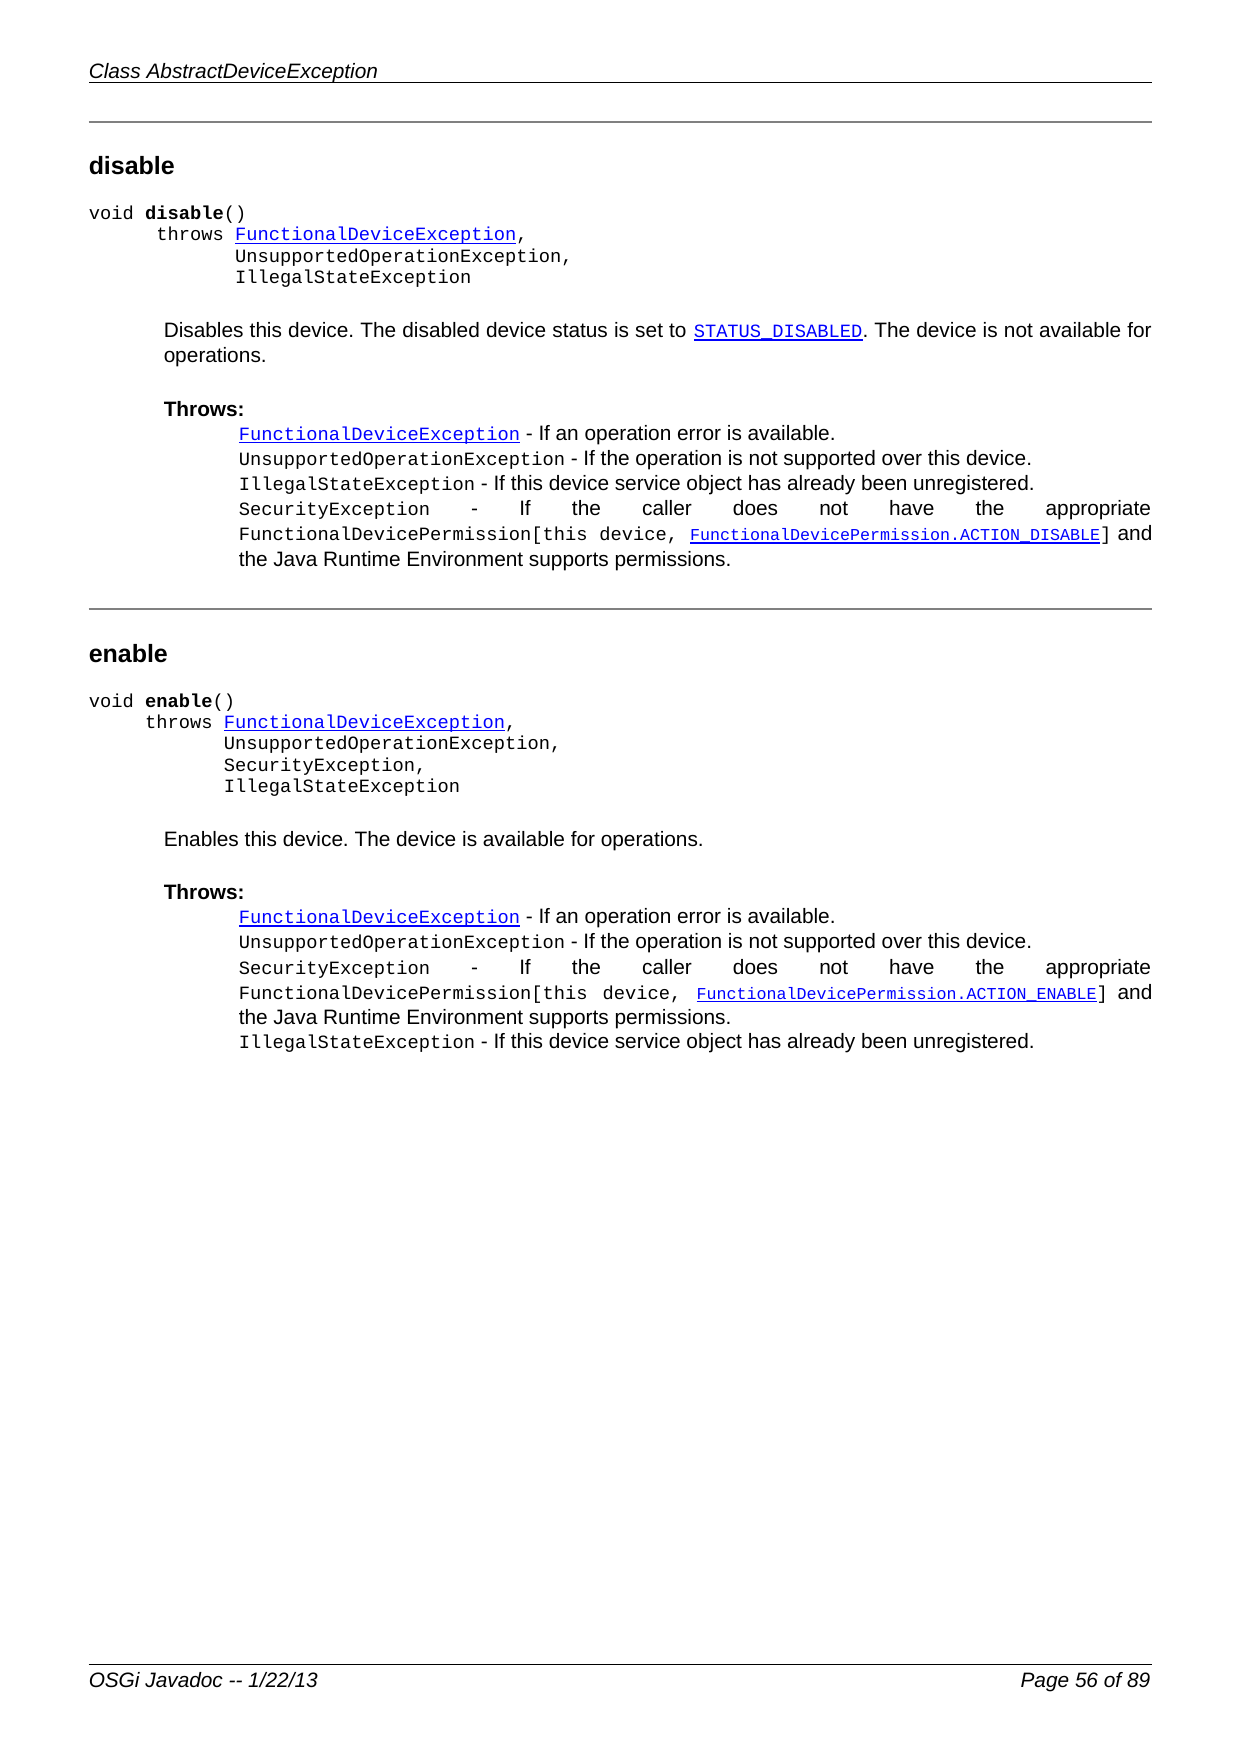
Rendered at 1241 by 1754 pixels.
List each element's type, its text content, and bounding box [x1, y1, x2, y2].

text void disable() throws FunctionalDeviceException, UnsupportedOperationException, IllegalStateException [88, 204, 1152, 289]
subtitle disable [88, 151, 1152, 180]
text FunctionalDeviceException - If an operation error is available. [238, 904, 1152, 929]
text SecurityException - If the caller does not have the appropriate FunctionalDevicePermission[this device, FunctionalDevicePermission.ACTION_ENABLE] and the Java Runtime Environment supports permissions. [238, 954, 1152, 1029]
text Disables this device. The disabled device status is set to STATUS_DISABLED. The device is not available for operations. [163, 318, 1152, 367]
text Throws: [163, 880, 1152, 904]
text void enable() throws FunctionalDeviceException, UnsupportedOperationException, SecurityException, IllegalStateException [88, 692, 1152, 798]
text UnsupportedOperationException - If the operation is not supported over this device. [238, 929, 1152, 954]
text SecurityException - If the caller does not have the appropriate FunctionalDevicePermission[this device, FunctionalDevicePermission.ACTION_DISABLE] and the Java Runtime Environment supports permissions. [238, 496, 1152, 570]
subtitle enable [88, 639, 1152, 667]
text Enables this device. The device is available for operations. [163, 827, 1152, 851]
text Throws: [163, 396, 1152, 420]
text FunctionalDeviceException - If an operation error is available. [238, 420, 1152, 446]
text IllegalStateException - If this device service object has already been unregistered. [238, 1029, 1152, 1054]
text UnsupportedOperationException - If the operation is not supported over this device. [238, 446, 1152, 471]
text IllegalStateException - If this device service object has already been unregistered. [238, 471, 1152, 496]
